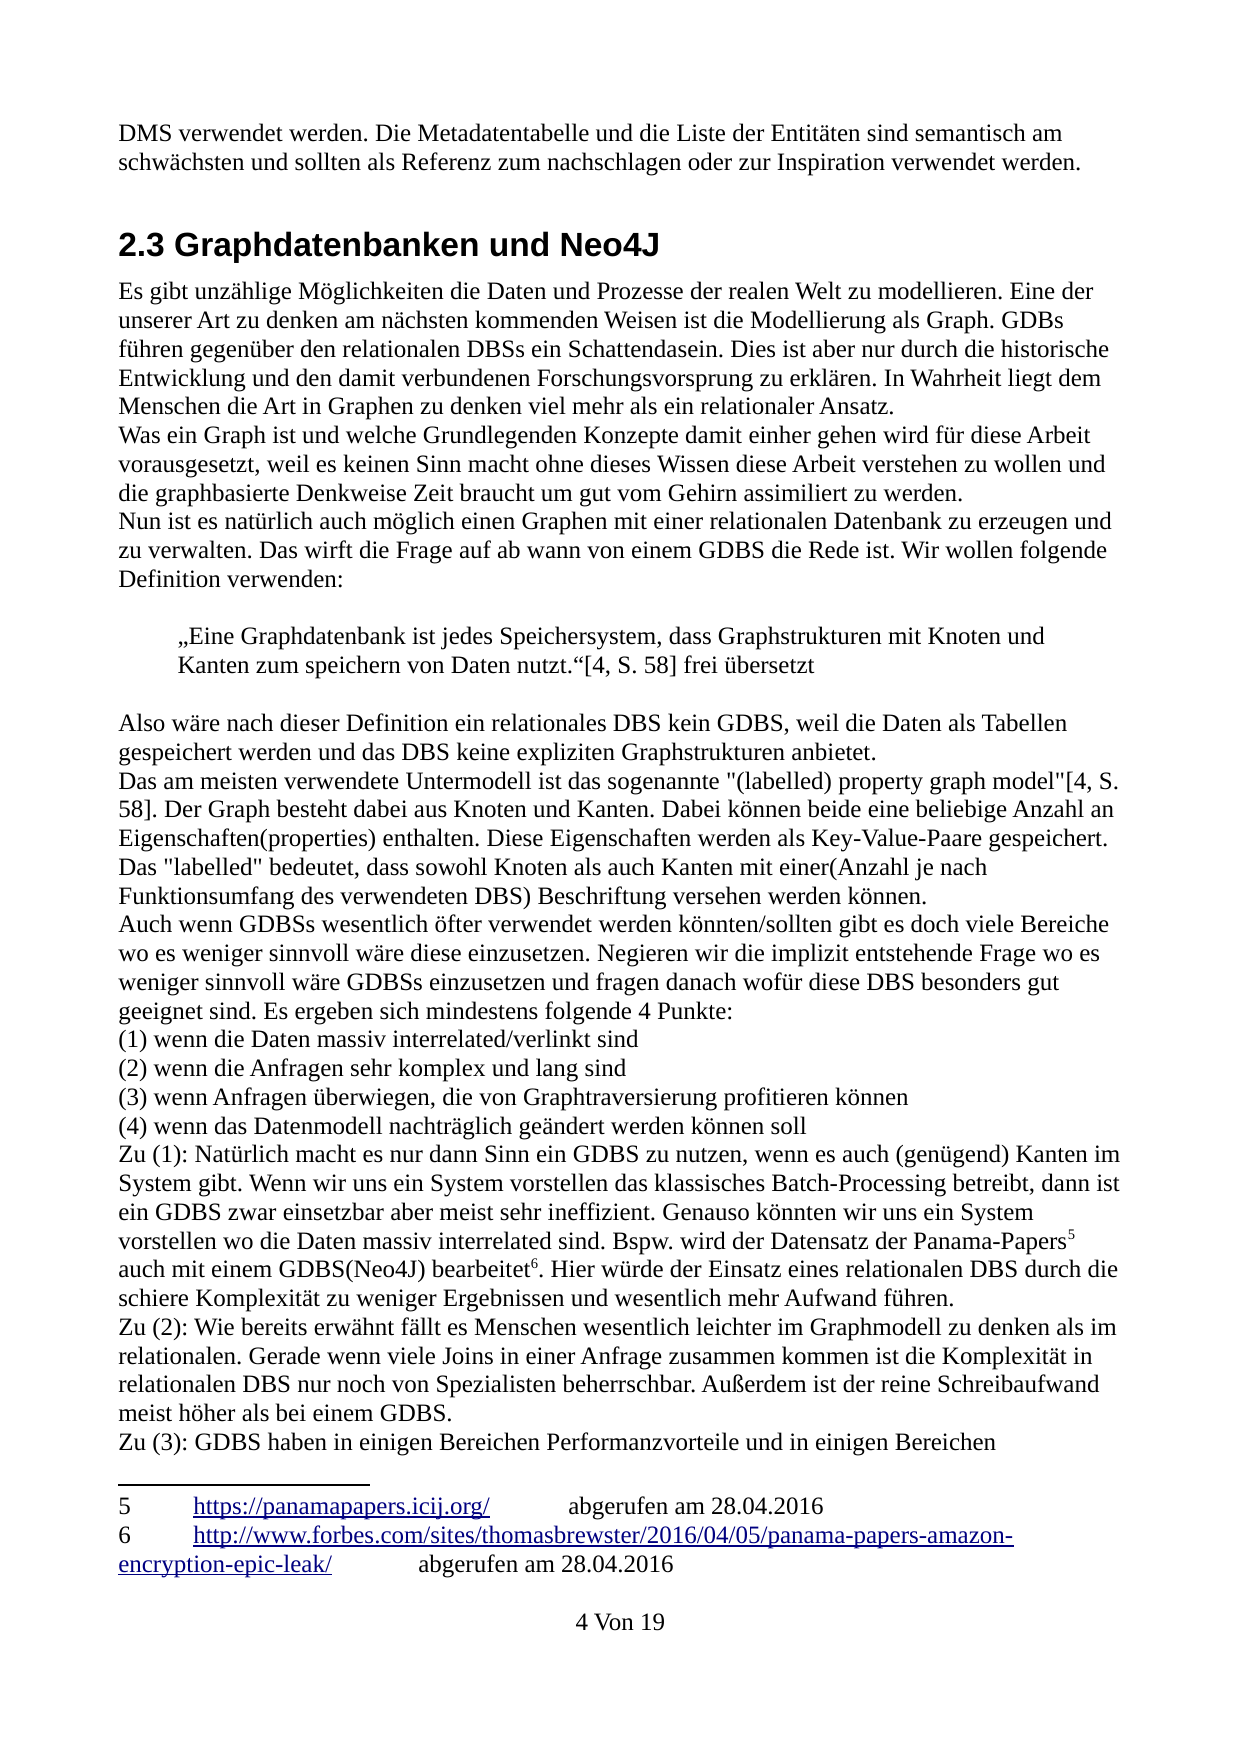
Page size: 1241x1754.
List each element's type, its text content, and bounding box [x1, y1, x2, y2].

text Das am meisten verwendete Untermodell ist das sogenannte "(labelled) property graph model"[4, S. 58]. Der Graph besteht dabei aus Knoten und Kanten. Dabei können beide eine beliebige Anzahl an Eigenschaften(properties) enthalten. Diese Eigenschaften werden als Key-Value-Paare gespeichert. Das "labelled" bedeutet, dass sowohl Knoten als auch Kanten mit einer(Anzahl je nach Funktionsumfang des verwendeten DBS) Beschriftung versehen werden können. [118, 766, 1122, 909]
text https://panamapapers.icij.org/ abgerufen am 28.04.2016 [118, 1491, 1122, 1520]
text DMS verwendet werden. Die Metadatentabelle und die Liste der Entitäten sind semantisch am schwächsten und sollten als Referenz zum nachschlagen oder zur Inspiration verwendet werden. [118, 118, 1122, 176]
text (4) wenn das Datenmodell nachträglich geändert werden können soll [118, 1111, 1122, 1139]
text Zu (3): GDBS haben in einigen Bereichen Performanzvorteile und in einigen Bereichen [118, 1427, 1122, 1456]
subtitle 2.3 Graphdatenbanken und Neo4J [118, 225, 1122, 264]
text Zu (2): Wie bereits erwähnt fällt es Menschen wesentlich leichter im Graphmodell zu denken als im relationalen. Gerade wenn viele Joins in einer Anfrage zusammen kommen ist die Komplexität in relationalen DBS nur noch von Spezialisten beherrschbar. Außerdem ist der reine Schreibaufwand meist höher als bei einem GDBS. [118, 1312, 1122, 1427]
text Auch wenn GDBSs wesentlich öfter verwendet werden könnten/sollten gibt es doch viele Bereiche wo es weniger sinnvoll wäre diese einzusetzen. Negieren wir die implizit entstehende Frage wo es weniger sinnvoll wäre GDBSs einzusetzen und fragen danach wofür diese DBS besonders gut geeignet sind. Es ergeben sich mindestens folgende 4 Punkte: [118, 909, 1122, 1024]
text (3) wenn Anfragen überwiegen, die von Graphtraversierung profitieren können [118, 1082, 1122, 1111]
text (1) wenn die Daten massiv interrelated/verlinkt sind [118, 1024, 1122, 1053]
text Nun ist es natürlich auch möglich einen Graphen mit einer relationalen Datenbank zu erzeugen und zu verwalten. Das wirft die Frage auf ab wann von einem GDBS die Rede ist. Wir wollen folgende Definition verwenden: [118, 506, 1122, 593]
text http://www.forbes.com/sites/thomasbrewster/2016/04/05/panama-papers-amazon-encryption-epic-leak/ abgerufen am 28.04.2016 [118, 1520, 1122, 1578]
text Zu (1): Natürlich macht es nur dann Sinn ein GDBS zu nutzen, wenn es auch (genügend) Kanten im System gibt. Wenn wir uns ein System vorstellen das klassisches Batch-Processing betreibt, dann ist ein GDBS zwar einsetzbar aber meist sehr ineffizient. Genauso könnten wir uns ein System vorstellen wo die Daten massiv interrelated sind. Bspw. wird der Datensatz der Panama-Papers auch mit einem GDBS(Neo4J) bearbeitet. Hier würde der Einsatz eines relationalen DBS durch die schiere Komplexität zu weniger Ergebnissen und wesentlich mehr Aufwand führen. [118, 1139, 1122, 1312]
text „Eine Graphdatenbank ist jedes Speichersystem, dass Graphstrukturen mit Knoten und Kanten zum speichern von Daten nutzt.“[4, S. 58] frei übersetzt [177, 621, 1063, 679]
text Was ein Graph ist und welche Grundlegenden Konzepte damit einher gehen wird für diese Arbeit vorausgesetzt, weil es keinen Sinn macht ohne dieses Wissen diese Arbeit verstehen zu wollen und die graphbasierte Denkweise Zeit braucht um gut vom Gehirn assimiliert zu werden. [118, 420, 1122, 506]
text Also wäre nach dieser Definition ein relationales DBS kein GDBS, weil die Daten als Tabellen gespeichert werden und das DBS keine expliziten Graphstrukturen anbietet. [118, 708, 1122, 766]
text Es gibt unzählige Möglichkeiten die Daten und Prozesse der realen Welt zu modellieren. Eine der unserer Art zu denken am nächsten kommenden Weisen ist die Modellierung als Graph. GDBs führen gegenüber den relationalen DBSs ein Schattendasein. Dies ist aber nur durch die historische Entwicklung und den damit verbundenen Forschungsvorsprung zu erklären. In Wahrheit liegt dem Menschen die Art in Graphen zu denken viel mehr als ein relationaler Ansatz. [118, 276, 1122, 420]
text (2) wenn die Anfragen sehr komplex und lang sind [118, 1053, 1122, 1082]
